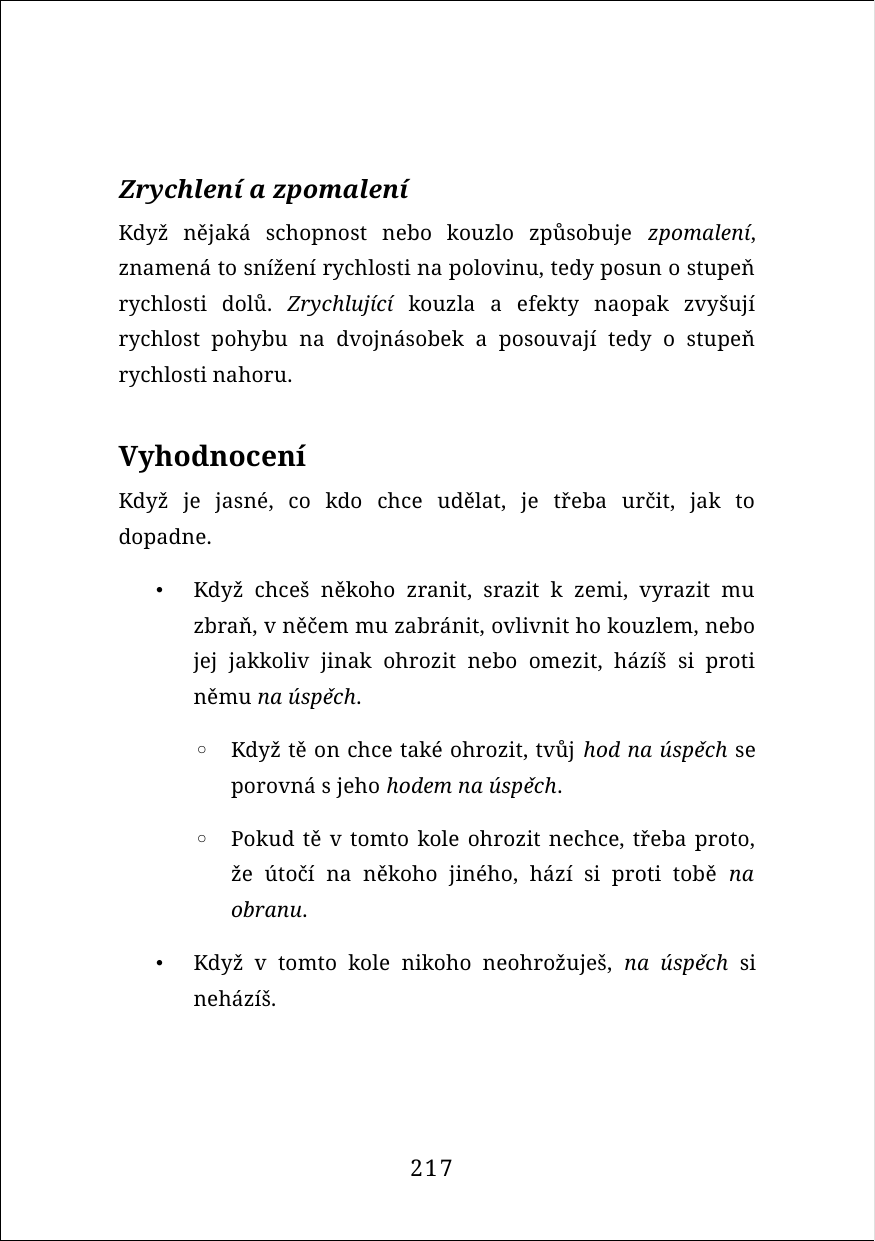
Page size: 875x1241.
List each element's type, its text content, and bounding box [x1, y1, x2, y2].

text Když je jasné, co kdo chce udělat, je třeba určit, jak to dopadne. [118, 487, 756, 551]
subtitle Vyhodnocení [118, 437, 756, 475]
list Když chceš někoho zranit, srazit k zemi, vyrazit mu zbraň, v něčem mu zabránit, ovlivnit ho kouzlem, nebo jej jakkoliv jinak ohrozit nebo omezit, házíš si proti němu na úspěch. [156, 575, 756, 710]
list Když tě on chce také ohrozit, tvůj hod na úspěch se porovná s jeho hodem na úspěch. [193, 735, 756, 799]
text Když nějaká schopnost nebo kouzlo způsobuje zpomalení, znamená to snížení rychlosti na polovinu, tedy posun o stupeň rychlosti dolů. Zrychlující kouzla a efekty naopak zvyšují rychlost pohybu na dvojnásobek a posouvají tedy o stupeň rychlosti nahoru. [118, 218, 756, 388]
list Pokud tě v tomto kole ohrozit nechce, třeba proto, že útočí na někoho jiného, hází si proti tobě na obranu. [193, 824, 756, 923]
subtitle Zrychlení a zpomalení [118, 172, 756, 206]
list Když v tomto kole nikoho neohrožuješ, na úspěch si neházíš. [156, 948, 756, 1012]
